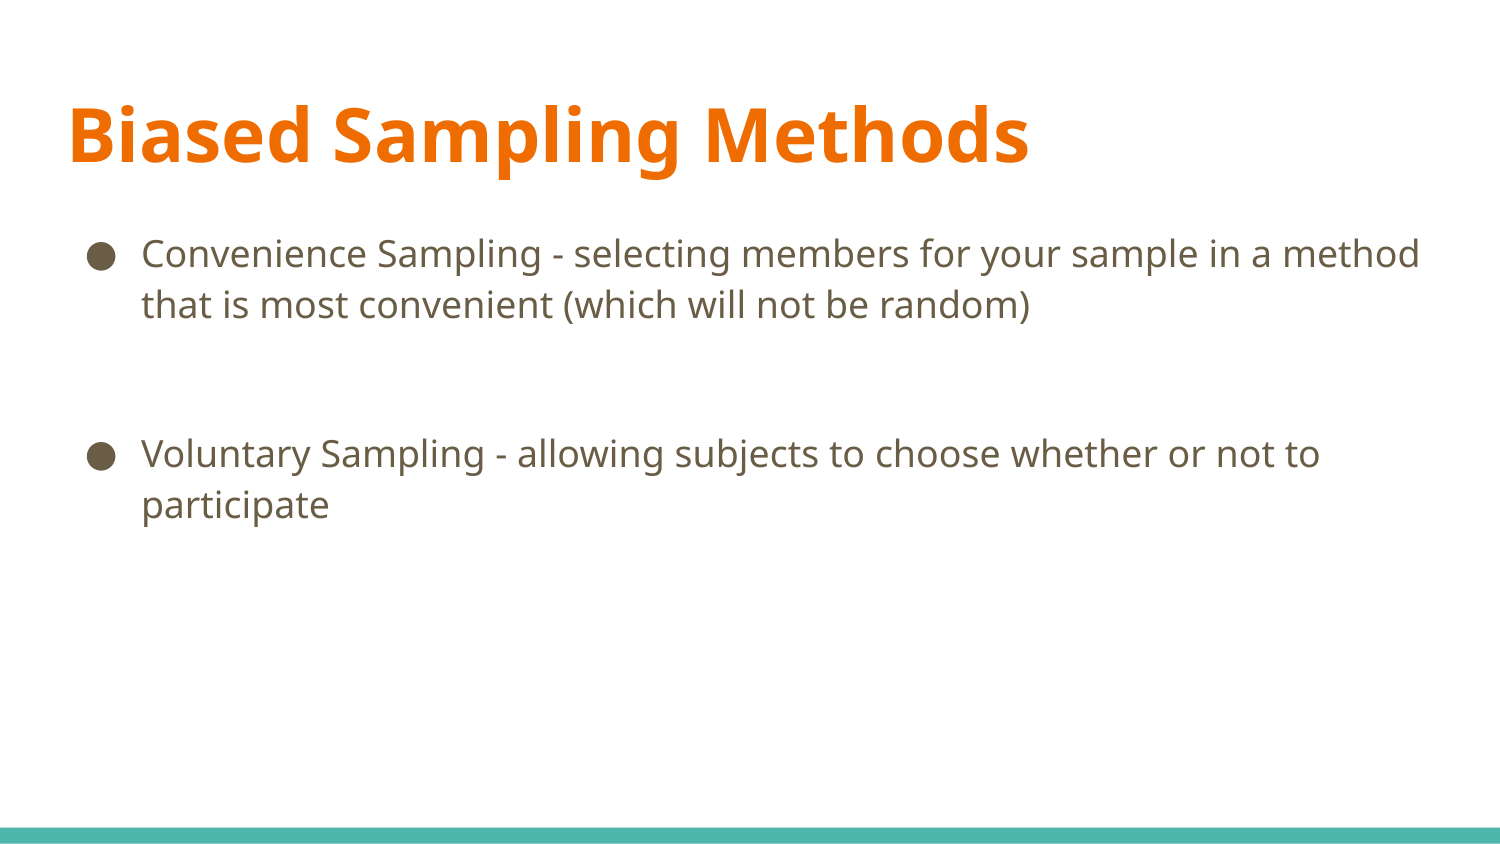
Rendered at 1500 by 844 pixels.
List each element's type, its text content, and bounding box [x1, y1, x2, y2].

list Convenience Sampling - selecting members for your sample in a method that is most convenient (which will not be random) Voluntary Sampling - allowing subjects to choose whether or not to participate [51, 207, 1449, 750]
title Biased Sampling Methods [51, 72, 1449, 189]
